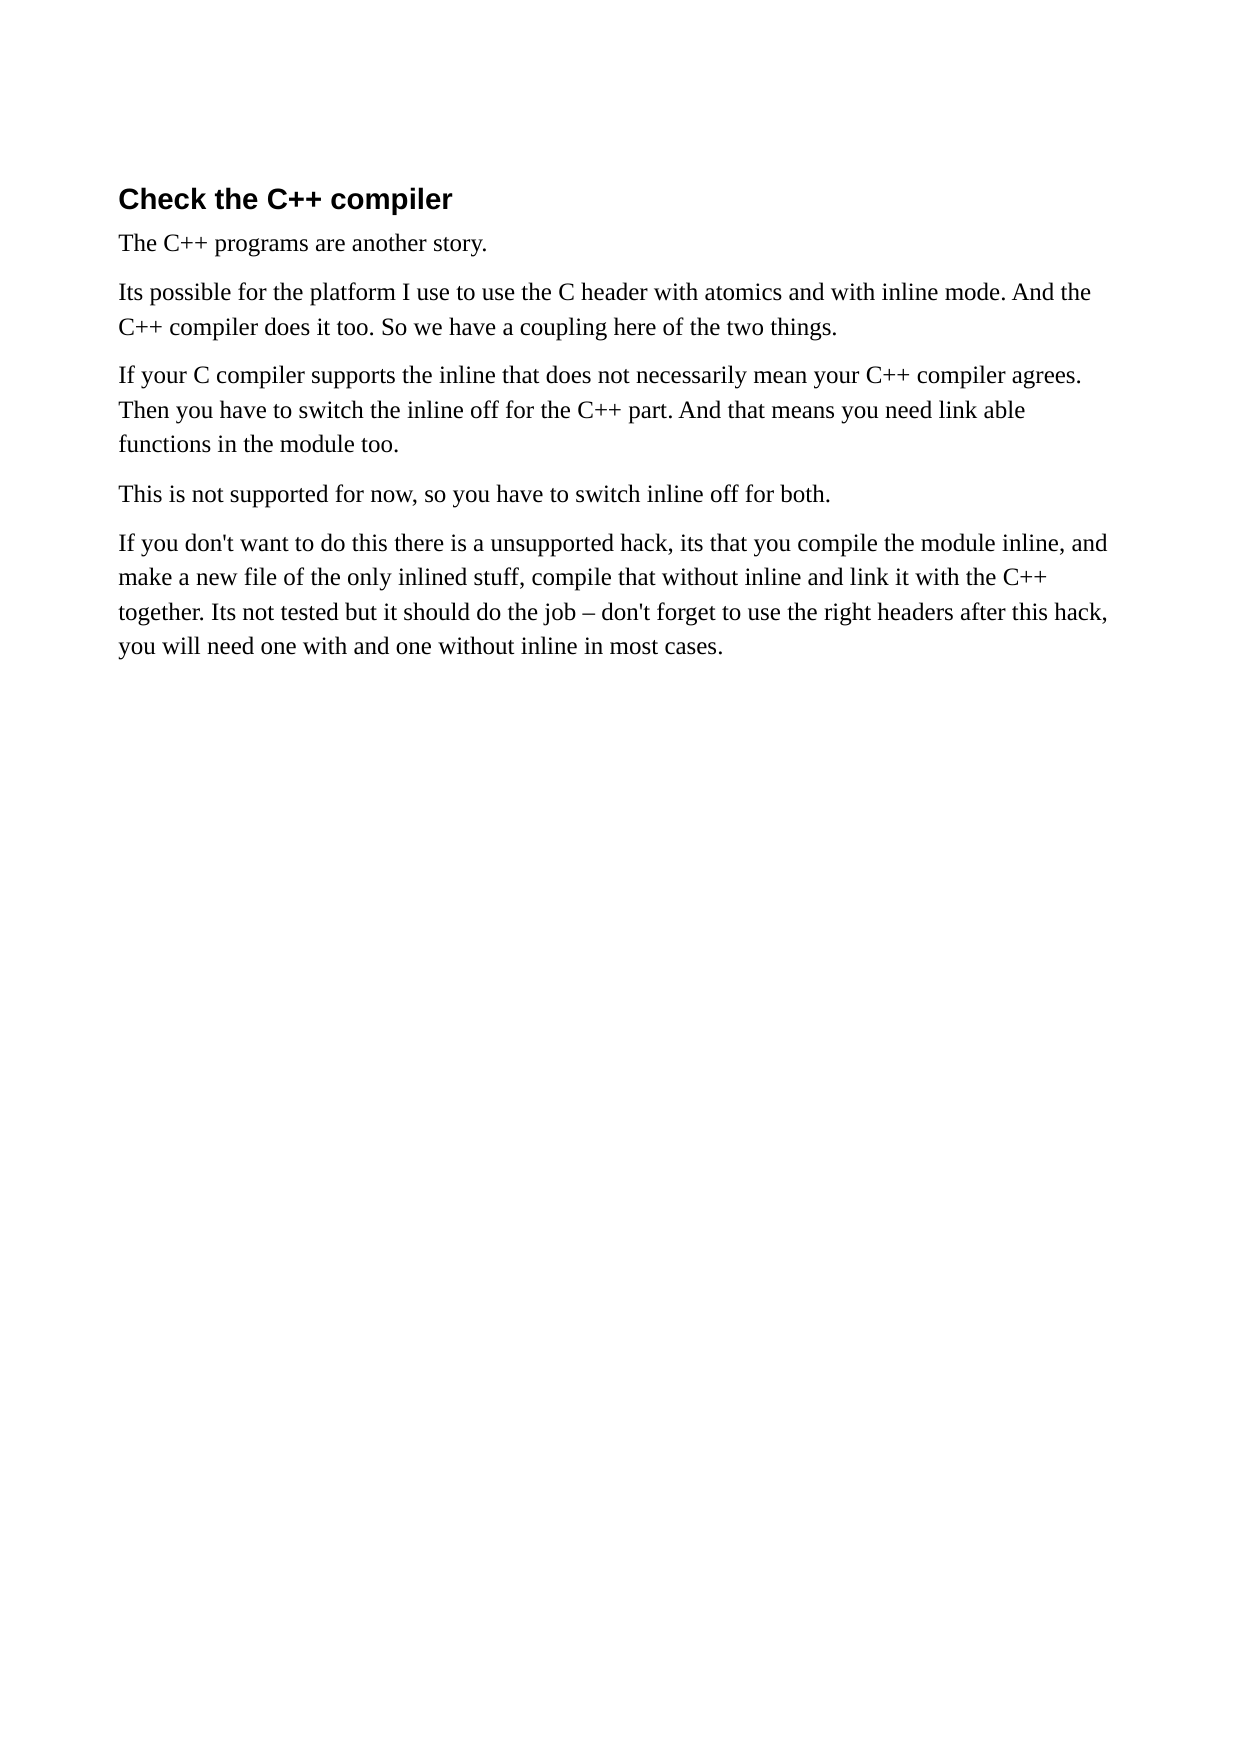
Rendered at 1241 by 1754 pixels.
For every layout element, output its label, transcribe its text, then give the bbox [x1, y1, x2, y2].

text The C++ programs are another story. [118, 228, 1122, 257]
text If you don't want to do this there is a unsupported hack, its that you compile the module inline, and make a new file of the only inlined stuff, compile that without inline and link it with the C++ together. Its not tested but it should do the job – don't forget to use the right headers after this hack, you will need one with and one without inline in most cases. [118, 528, 1122, 660]
subtitle Check the C++ compiler [118, 182, 1122, 216]
text This is not supported for now, so you have to switch inline off for both. [118, 479, 1122, 507]
text Its possible for the platform I use to use the C header with atomics and with inline mode. And the C++ compiler does it too. So we have a coupling here of the two things. [118, 277, 1122, 340]
text If your C compiler supports the inline that does not necessarily mean your C++ compiler agrees. Then you have to switch the inline off for the C++ part. And that means you need link able functions in the module too. [118, 361, 1122, 458]
